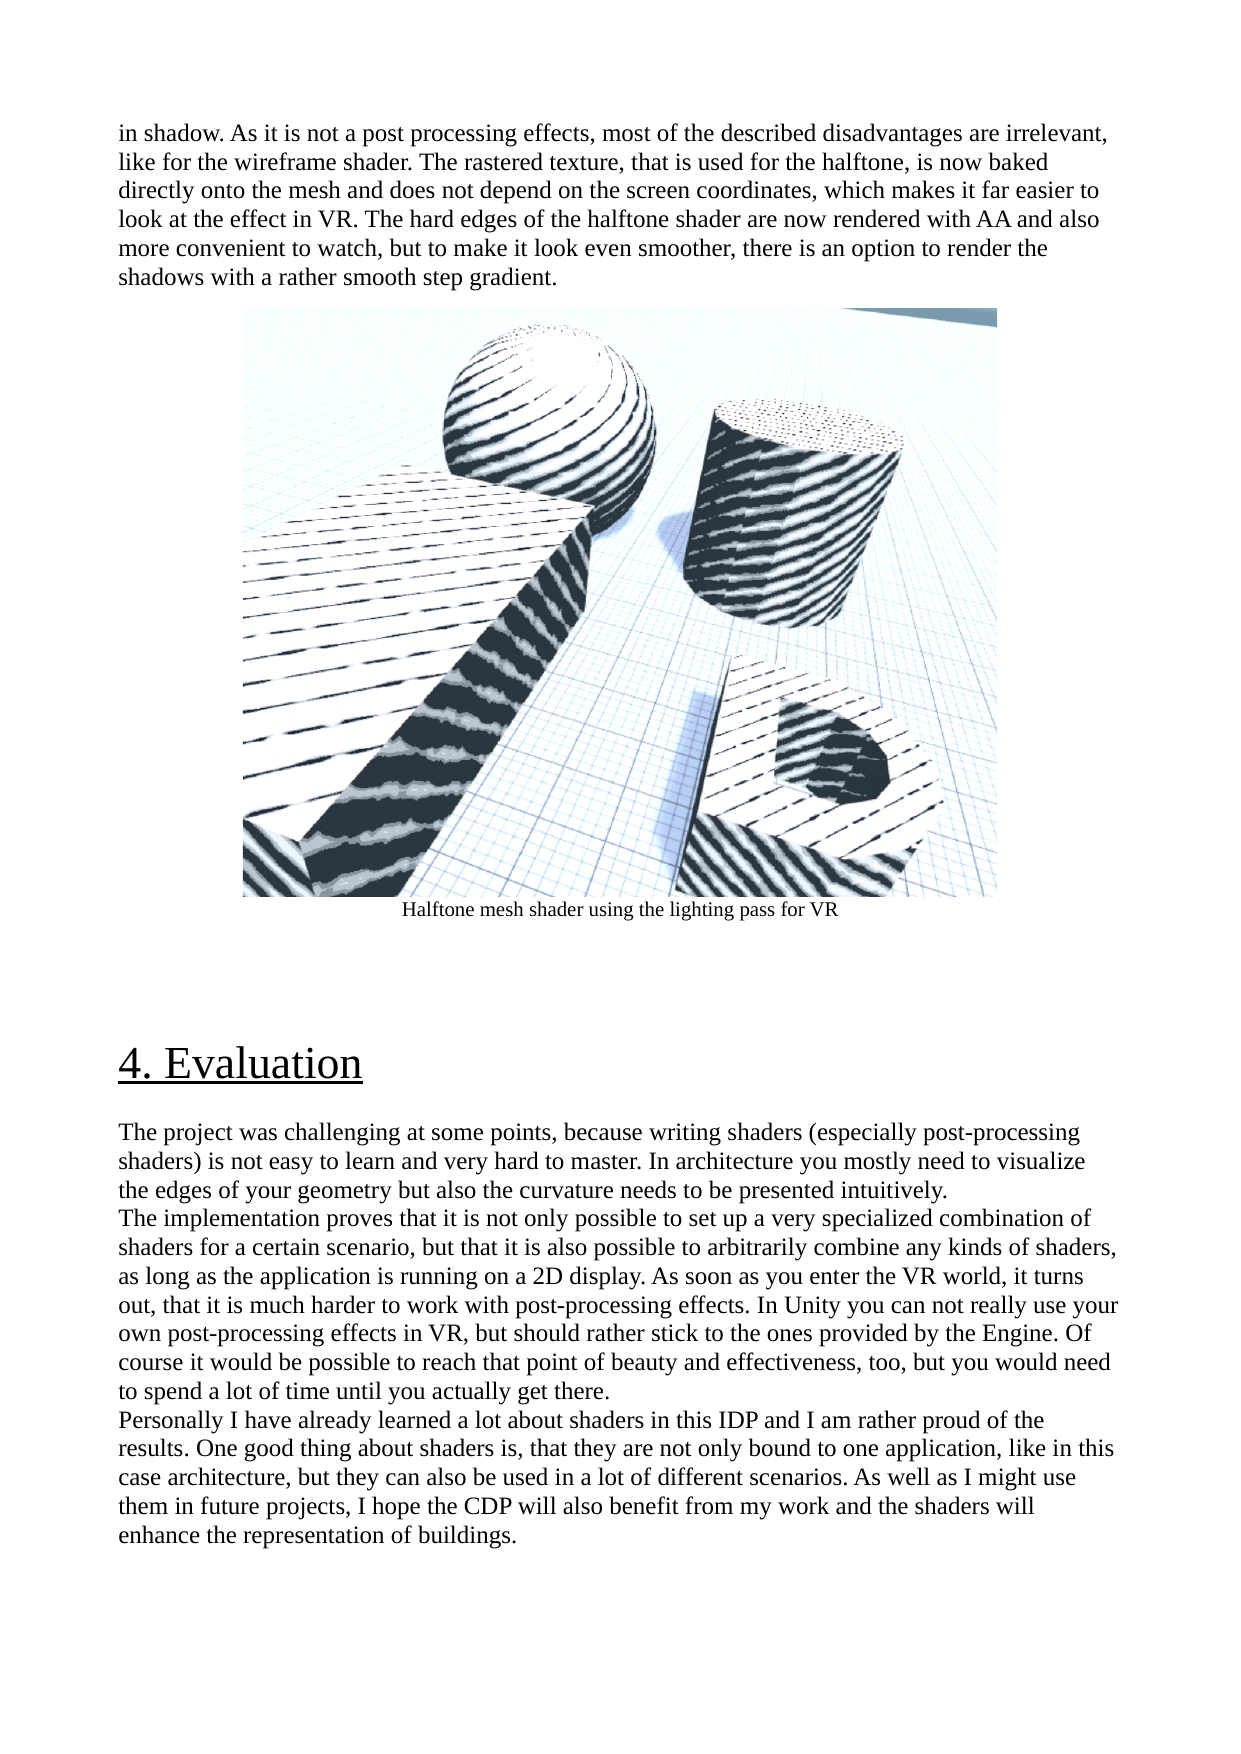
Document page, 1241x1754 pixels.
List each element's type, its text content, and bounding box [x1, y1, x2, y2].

text in shadow. As it is not a post processing effects, most of the described disadvantages are irrelevant, like for the wireframe shader. The rastered texture, that is used for the halftone, is now baked directly onto the mesh and does not depend on the screen coordinates, which makes it far easier to look at the effect in VR. The hard edges of the halftone shader are now rendered with AA and also more convenient to watch, but to make it look even smoother, there is an option to render the shadows with a rather smooth step gradient. [118, 118, 1122, 291]
text The implementation proves that it is not only possible to set up a very specialized combination of shaders for a certain scenario, but that it is also possible to arbitrarily combine any kinds of shaders, as long as the application is running on a 2D display. As soon as you enter the VR world, it turns out, that it is much harder to work with post-processing effects. In Unity you can not really use your own post-processing effects in VR, but should rather stick to the ones provided by the Engine. Of course it would be possible to reach that point of beauty and effectiveness, too, but you would need to spend a lot of time until you actually get there. [118, 1203, 1122, 1405]
text Halftone mesh shader using the lighting pass for VR [118, 291, 1122, 921]
text 4. Evaluation [118, 1036, 1122, 1088]
text The project was challenging at some points, because writing shaders (especially post-processing shaders) is not easy to learn and very hard to master. In architecture you mostly need to visualize the edges of your geometry but also the curvature needs to be presented intuitively. [118, 1117, 1122, 1203]
text Personally I have already learned a lot about shaders in this IDP and I am rather proud of the results. One good thing about shaders is, that they are not only bound to one application, like in this case architecture, but they can also be used in a lot of different scenarios. As well as I might use them in future projects, I hope the CDP will also benefit from my work and the shaders will enhance the representation of buildings. [118, 1405, 1122, 1548]
